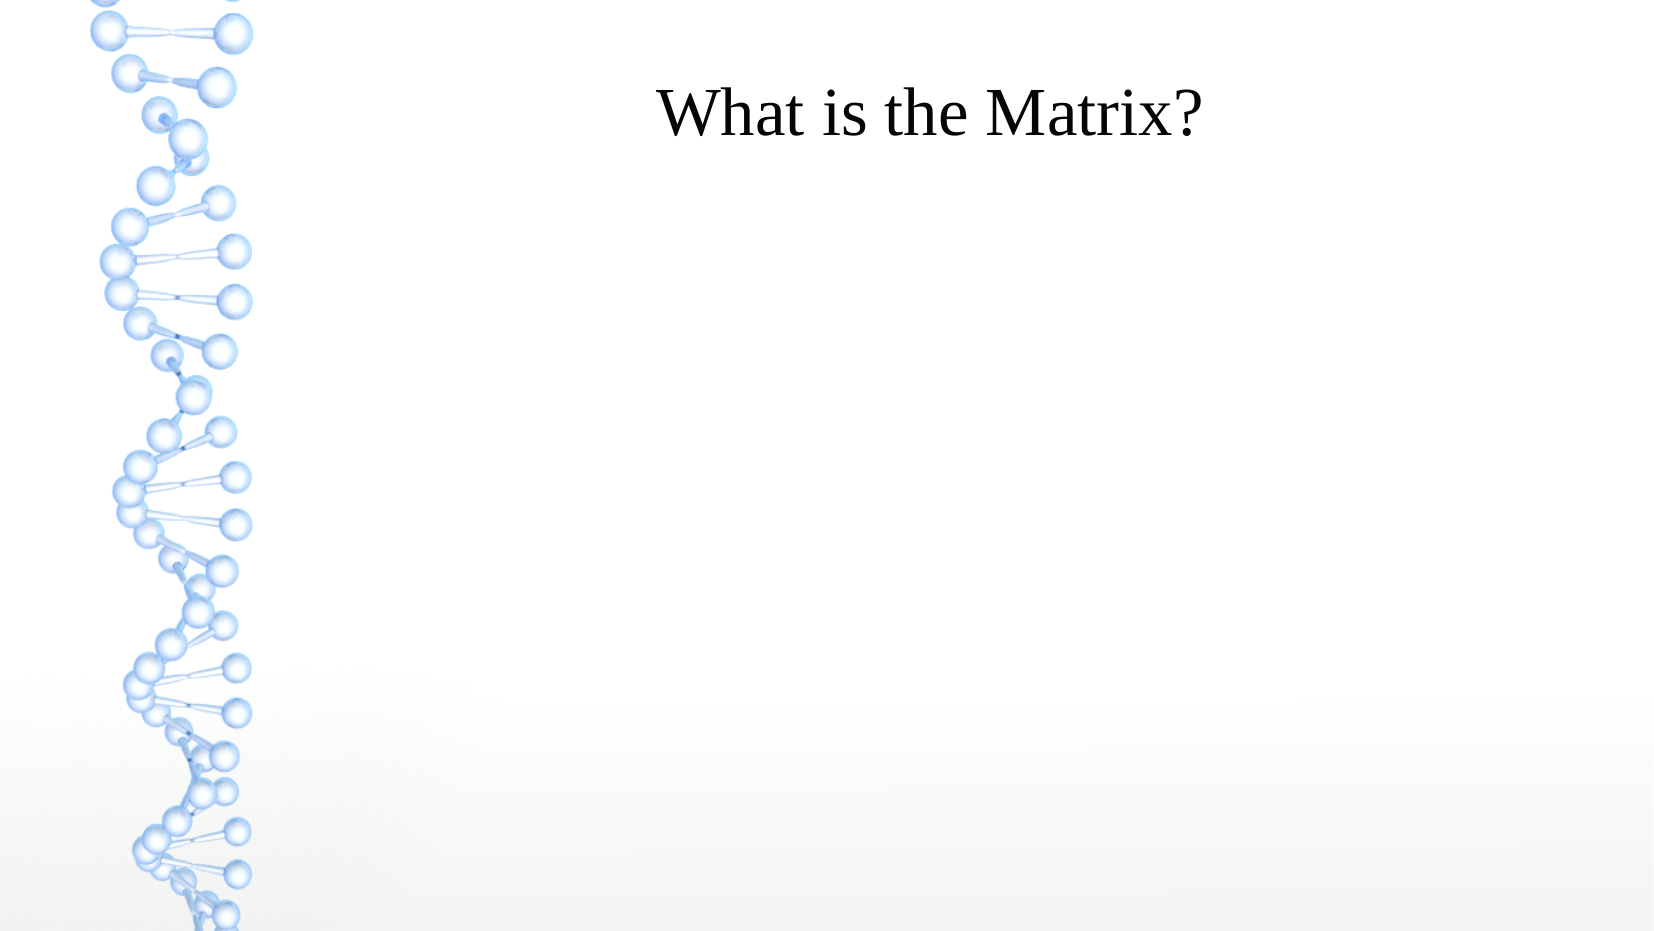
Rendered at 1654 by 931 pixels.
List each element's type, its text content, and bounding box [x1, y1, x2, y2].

title What is the Matrix? [265, 35, 1595, 189]
picture [0, 0, 1654, 931]
